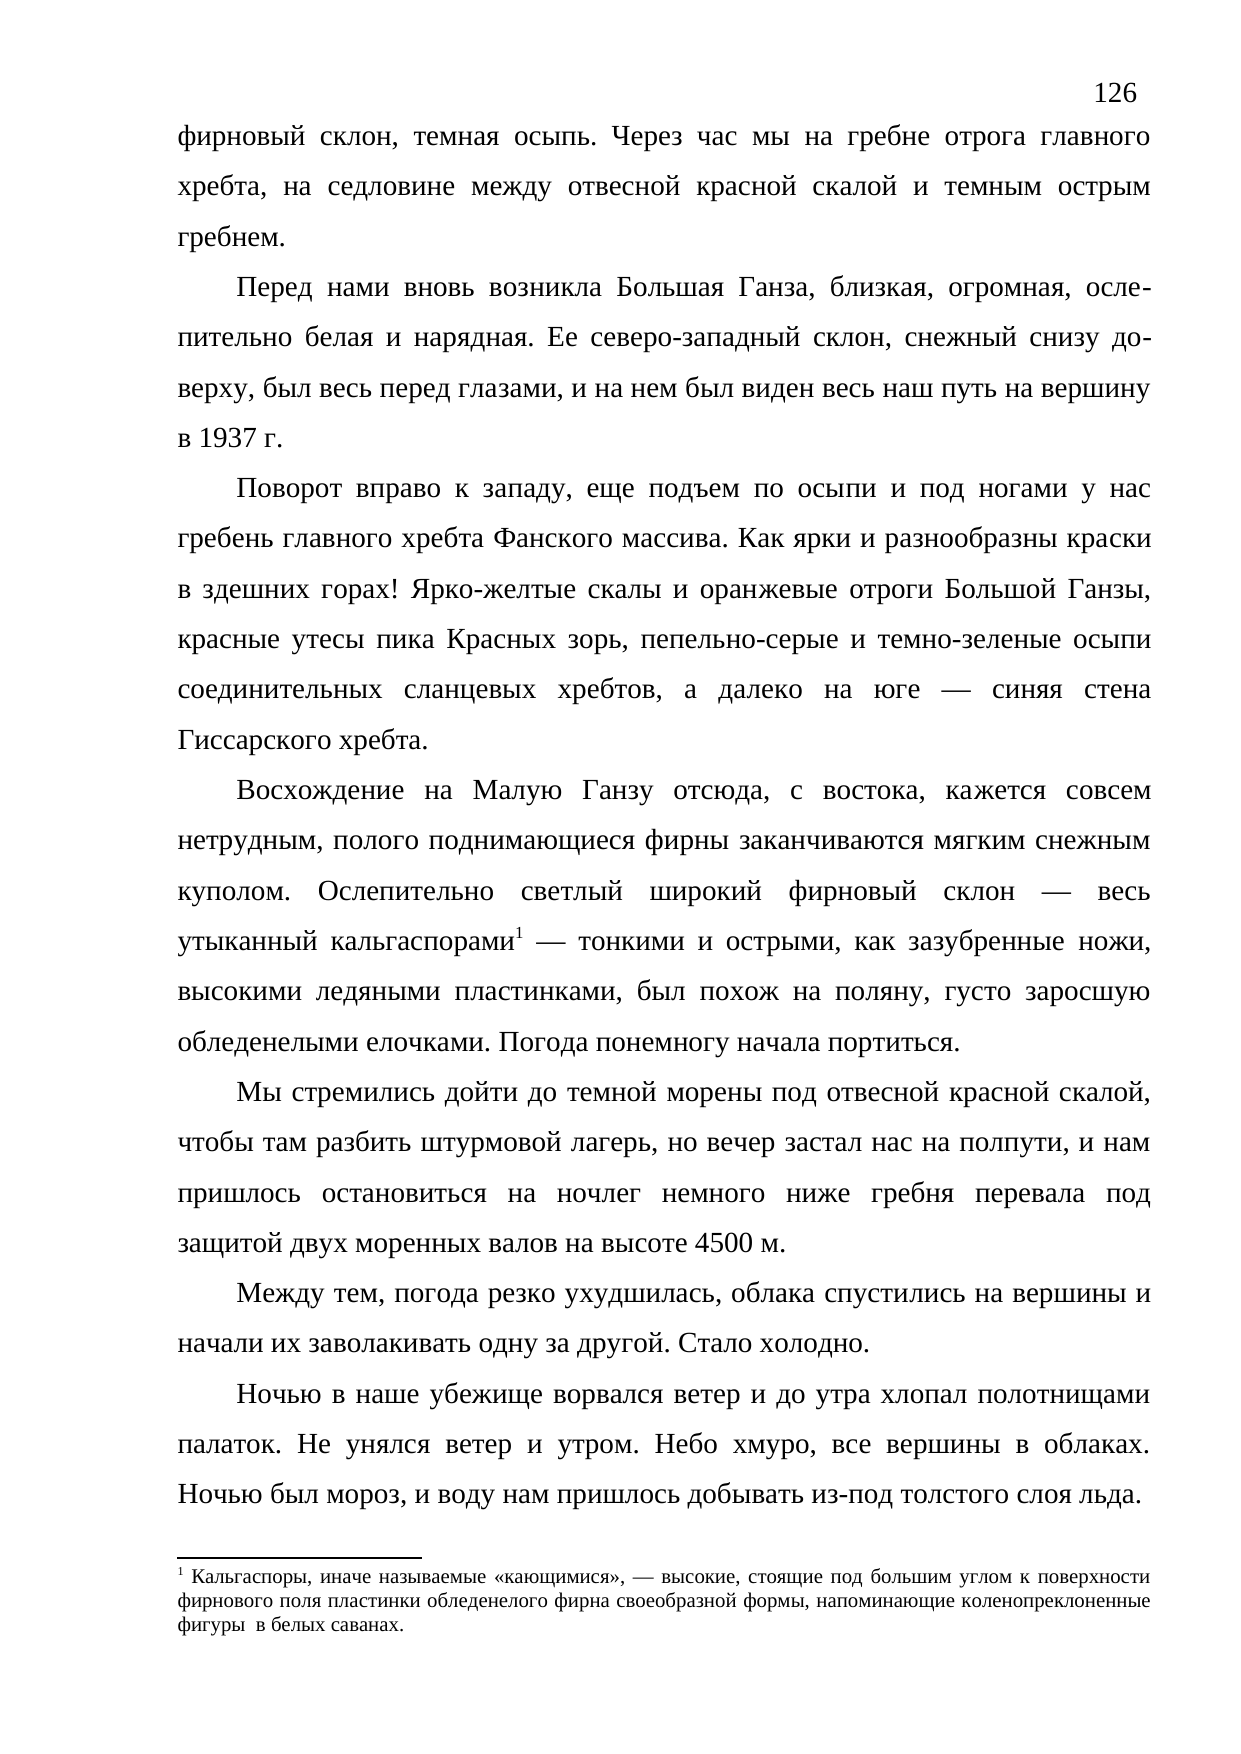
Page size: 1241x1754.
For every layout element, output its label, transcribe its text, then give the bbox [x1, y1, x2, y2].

text фирно­вый склон, темная осыпь. Через час мы на гребне отрога главного хребта, на седловине между отвесной красной скалой и темным острым гребнем. [177, 118, 1152, 252]
text Ночью в наше убежище ворвался ветер и до утра хлопал полотнищами палаток. Не унялся ветер и утром. Небо хмуро, все вершины в облаках. Ночью был мороз, и воду нам пришлось добывать из-под толстого слоя льда. [177, 1376, 1152, 1510]
text Между тем, погода резко ухудшилась, облака спусти­лись на вершины и начали их заволакивать одну за дру­гой. Стало холодно. [177, 1275, 1152, 1359]
text Восхождение на Малую Ганзу отсюда, с востока, ка­жется совсем нетрудным, полого поднимающиеся фирны заканчиваются мягким снежным куполом. Ослепительно светлый широкий фирновый склон — весь утыканный кальгаспорами — тонкими и острыми, как зазубренные ножи, высокими ледяными пластинками, был похож на поляну, густо заросшую обледенелыми елочками. Погода понемногу начала портиться. [177, 772, 1152, 1057]
text Поворот вправо к за­паду, еще подъем по осы­пи и под ногами у нас гребень главного хребта Фанского массива. Как ярки и разнообразны кра­ски в здешних горах! Ярко-желтые скалы и оран­жевые отроги Большой Ганзы, красные утесы пи­ка Красных зорь, пепель­но-серые и темно-зеленые осыпи соединительных сланцевых хребтов, а да­леко на юге — синяя стена Гиссарского хребта. [177, 470, 1152, 755]
text Мы стремились дойти до темной морены под отвесной красной скалой, чтобы там разбить штурмовой лагерь, но вечер застал нас на полпути, и нам пришлось остановить­ся на ночлег немного ниже гребня перевала под защитой двух моренных валов на высоте 4500 м. [177, 1074, 1152, 1258]
text Перед нами вновь воз­никла Большая Ганза, близкая, огромная, осле­пительно белая и наряд­ная. Ее северо-западный склон, снежный снизу до­верху, был весь перед гла­зами, и на нем был виден весь наш путь на вершину в 1937 г. [177, 269, 1152, 453]
text Кальгаспоры, иначе называемые «кающимися», — высокие, стоящие под большим углом к поверхности фирнового поля пла­стинки обледенелого фирна своеобразной формы, напоминающие коленопреклоненные фигуры в белых саванах. [177, 1564, 1152, 1636]
